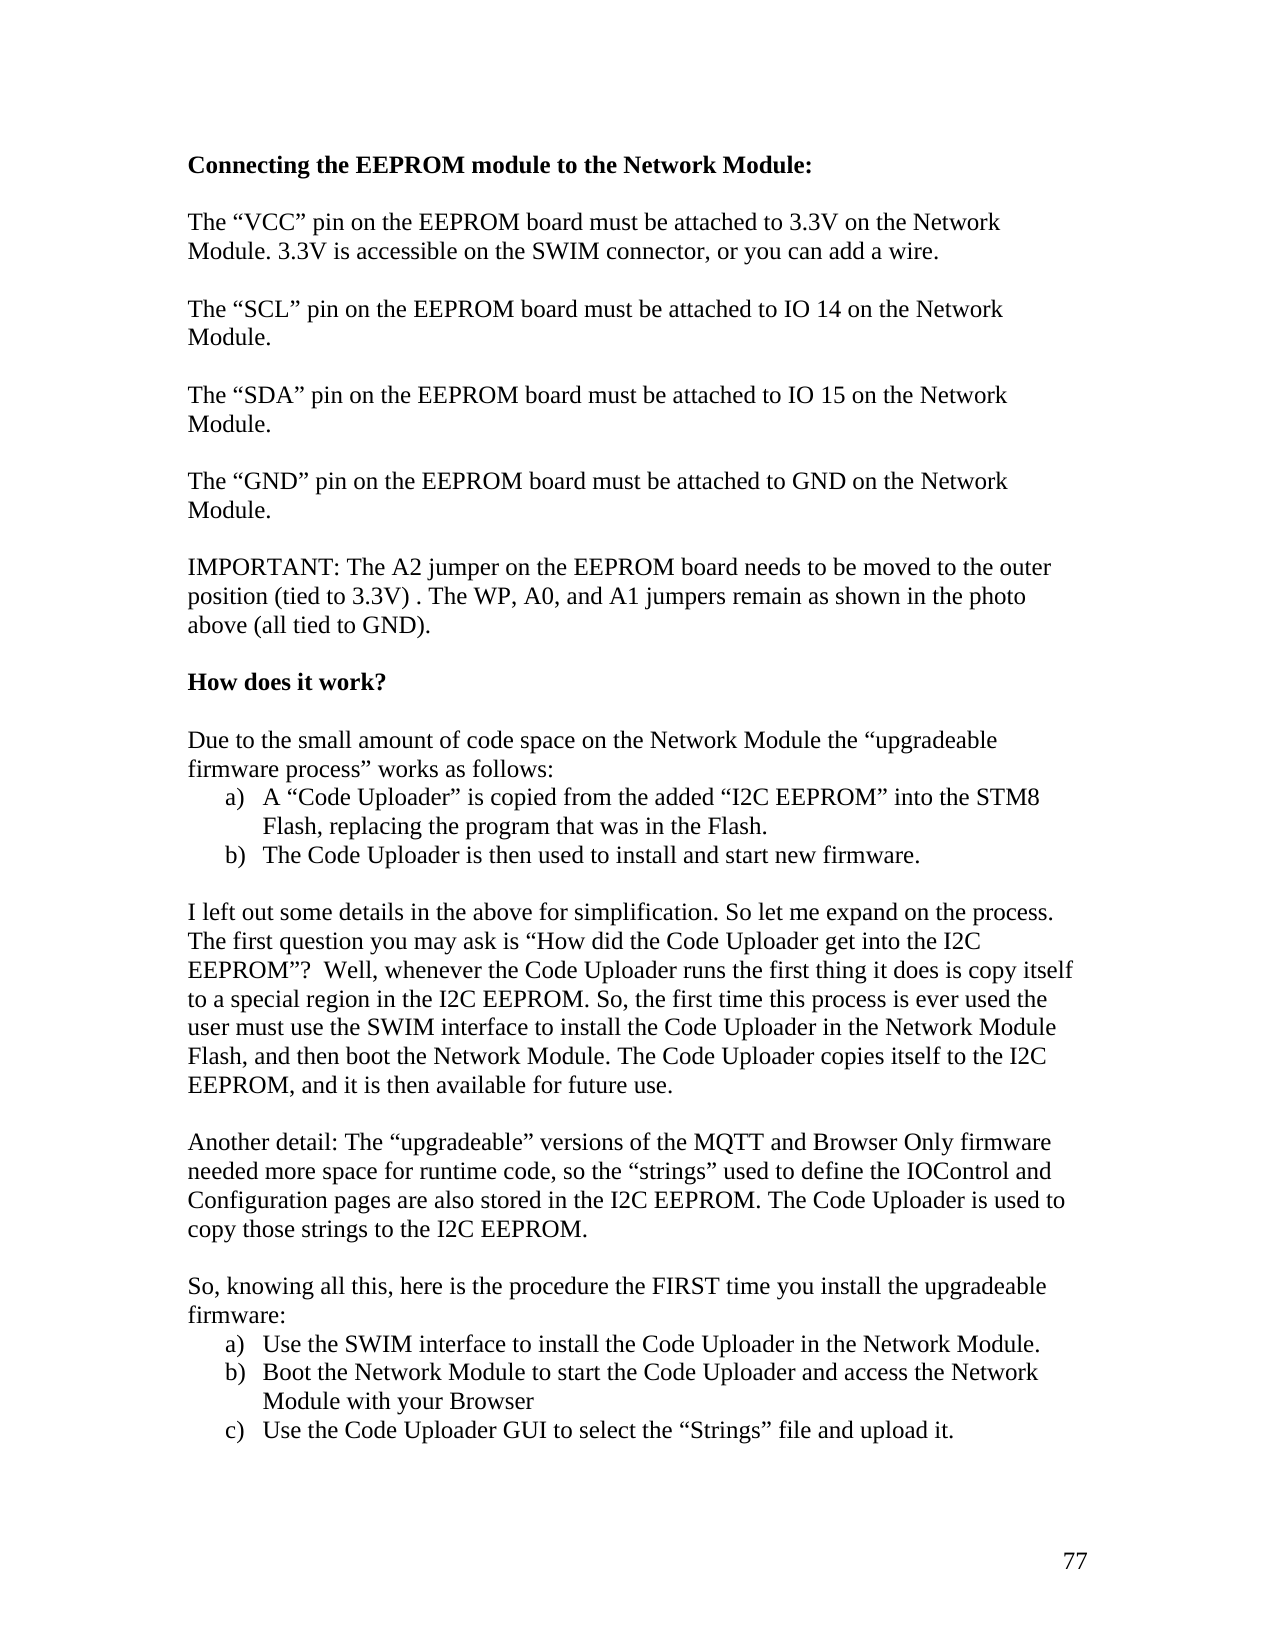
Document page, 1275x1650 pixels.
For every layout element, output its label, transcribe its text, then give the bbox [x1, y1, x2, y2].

list Boot the Network Module to start the Code Uploader and access the Network Module with your Browser [225, 1357, 1087, 1415]
list A “Code Uploader” is copied from the added “I2C EEPROM” into the STM8 Flash, replacing the program that was in the Flash. [225, 782, 1087, 840]
text I left out some details in the above for simplification. So let me expand on the process. The first question you may ask is “How did the Code Uploader get into the I2C EEPROM”? Well, whenever the Code Uploader runs the first thing it does is copy itself to a special region in the I2C EEPROM. So, the first time this process is ever used the user must use the SWIM interface to install the Code Uploader in the Network Module Flash, and then boot the Network Module. The Code Uploader copies itself to the I2C EEPROM, and it is then available for future use. [187, 897, 1087, 1099]
text How does it work? [187, 667, 1087, 696]
text The “SCL” pin on the EEPROM board must be attached to IO 14 on the Network Module. [187, 294, 1087, 351]
text So, knowing all this, here is the procedure the FIRST time you install the upgradeable firmware: [187, 1271, 1087, 1329]
text Another detail: The “upgradeable” versions of the MQTT and Browser Only firmware needed more space for runtime code, so the “strings” used to define the IOControl and Configuration pages are also stored in the I2C EEPROM. The Code Uploader is used to copy those strings to the I2C EEPROM. [187, 1127, 1087, 1242]
list The Code Uploader is then used to install and start new firmware. [225, 840, 1087, 869]
text The “SDA” pin on the EEPROM board must be attached to IO 15 on the Network Module. [187, 380, 1087, 437]
text The “VCC” pin on the EEPROM board must be attached to 3.3V on the Network Module. 3.3V is accessible on the SWIM connector, or you can add a wire. [187, 207, 1087, 265]
text Connecting the EEPROM module to the Network Module: [187, 150, 1087, 179]
text Due to the small amount of code space on the Network Module the “upgradeable firmware process” works as follows: [187, 725, 1087, 782]
text The “GND” pin on the EEPROM board must be attached to GND on the Network Module. [187, 466, 1087, 524]
list Use the Code Uploader GUI to select the “Strings” file and upload it. [225, 1415, 1087, 1444]
text IMPORTANT: The A2 jumper on the EEPROM board needs to be moved to the outer position (tied to 3.3V) . The WP, A0, and A1 jumpers remain as shown in the photo above (all tied to GND). [187, 552, 1087, 639]
list Use the SWIM interface to install the Code Uploader in the Network Module. [225, 1329, 1087, 1357]
